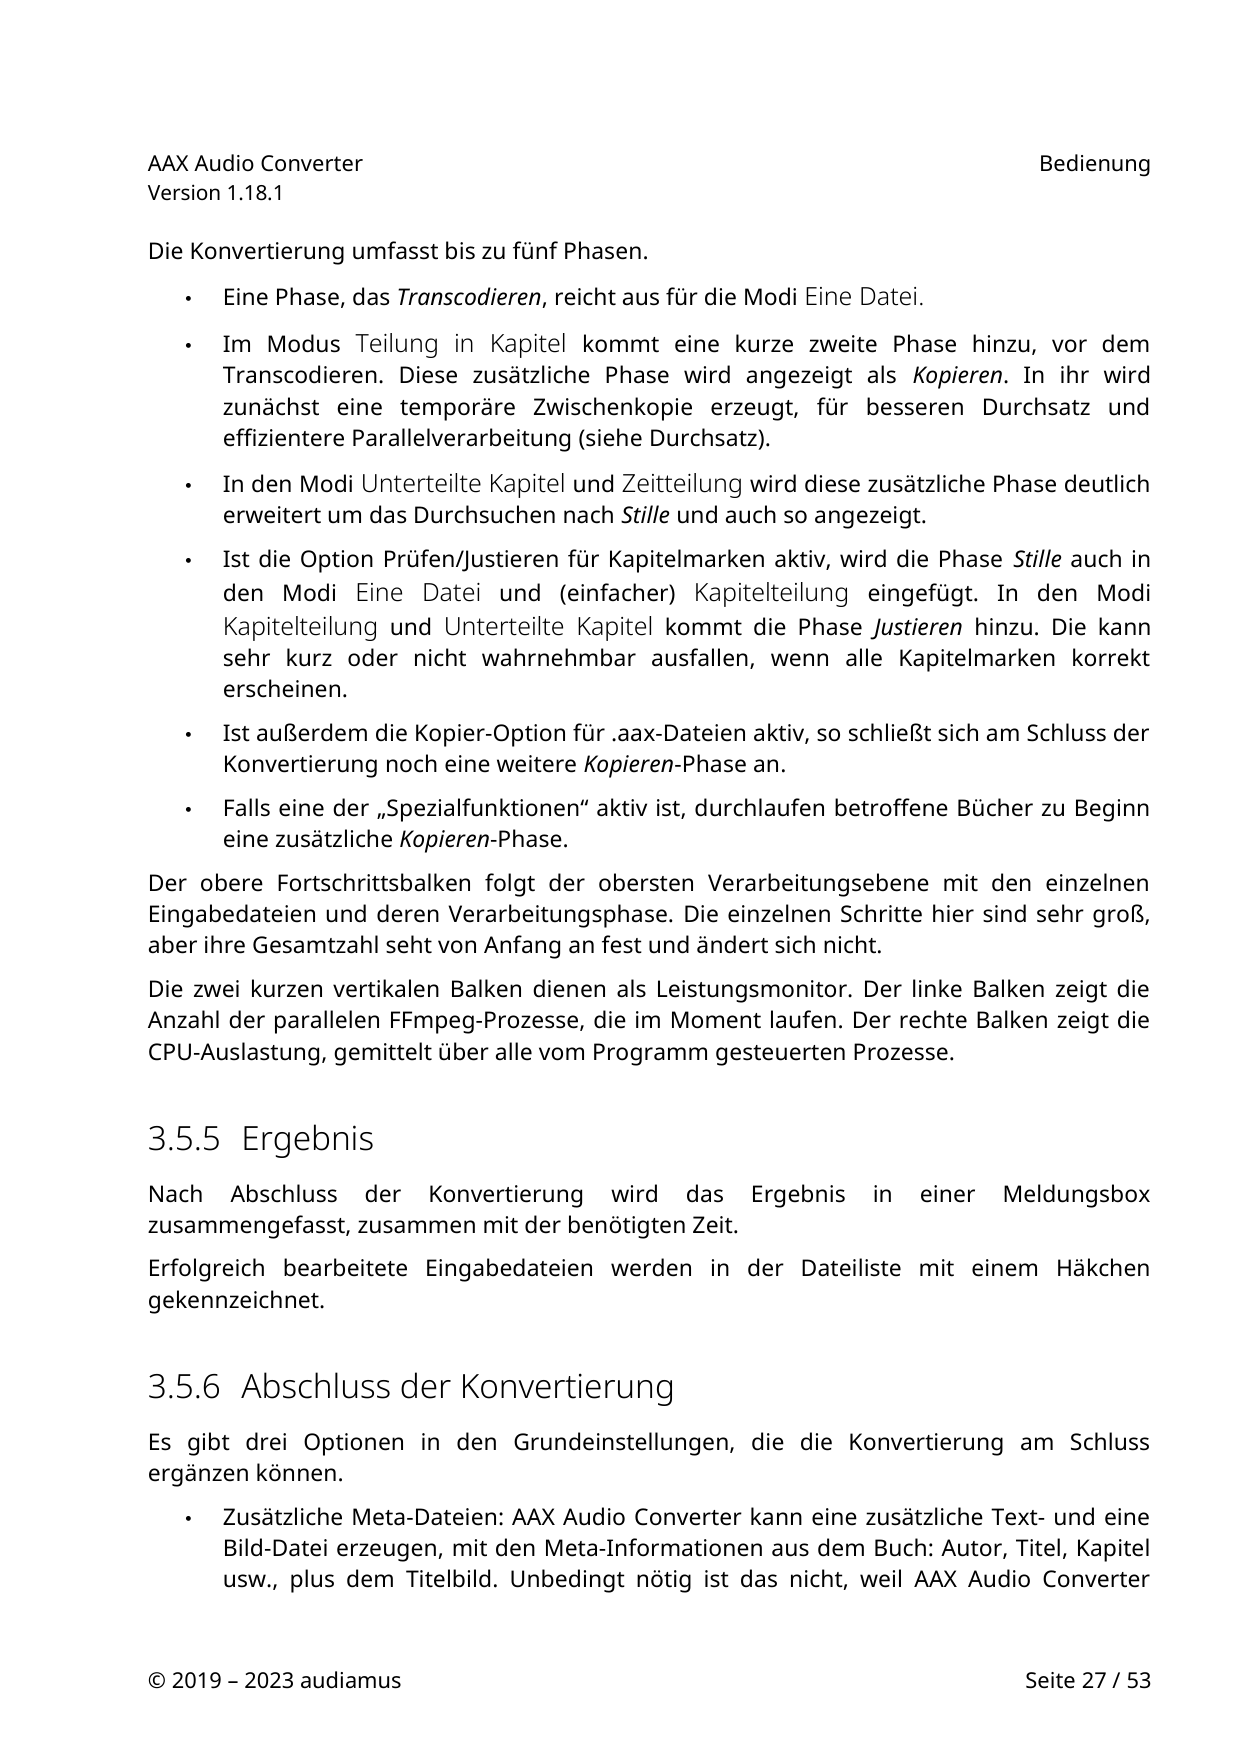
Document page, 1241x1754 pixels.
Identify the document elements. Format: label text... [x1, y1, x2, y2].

text Nach Abschluss der Konvertierung wird das Ergebnis in einer Meldungsbox zusammengefasst, zusammen mit der benötigten Zeit. [148, 1177, 1152, 1240]
text Die zwei kurzen vertikalen Balken dienen als Leistungsmonitor. Der linke Balken zeigt die Anzahl der parallelen FFmpeg-Prozesse, die im Moment laufen. Der rechte Balken zeigt die CPU-Auslastung, gemittelt über alle vom Programm gesteuerten Prozesse. [148, 973, 1152, 1067]
subtitle Ergebnis [148, 1114, 1152, 1160]
list Falls eine der „Spezialfunktionen“ aktiv ist, durchlaufen betroffene Bücher zu Beginn eine zusätzliche Kopieren-Phase. [185, 792, 1152, 854]
list Im Modus Teilung in Kapitel kommt eine kurze zweite Phase hinzu, vor dem Transcodieren. Diese zusätzliche Phase wird angezeigt als Kopieren. In ihr wird zunächst eine temporäre Zwischenkopie erzeugt, für besseren Durchsatz und effizientere Parallelverarbeitung (siehe Durchsatz). [185, 325, 1152, 453]
text Die Konvertierung umfasst bis zu fünf Phasen. [148, 235, 1152, 267]
list In den Modi Unterteilte Kapitel und Zeitteilung wird diese zusätzliche Phase deutlich erweitert um das Durchsuchen nach Stille und auch so angezeigt. [185, 465, 1152, 531]
text Erfolgreich bearbeitete Eingabedateien werden in der Dateiliste mit einem Häkchen gekennzeichnet. [148, 1252, 1152, 1315]
list Ist außerdem die Kopier-Option für .aax-Dateien aktiv, so schließt sich am Schluss der Konvertierung noch eine weitere Kopieren-Phase an. [185, 717, 1152, 779]
subtitle Abschluss der Konvertierung [148, 1363, 1152, 1408]
text Es gibt drei Optionen in den Grundeinstellungen, die die Konvertierung am Schluss ergänzen können. [148, 1426, 1152, 1488]
text Der obere Fortschrittsbalken folgt der obersten Verarbeitungsebene mit den einzelnen Eingabedateien und deren Verarbeitungsphase. Die einzelnen Schritte hier sind sehr groß, aber ihre Gesamtzahl seht von Anfang an fest und ändert sich nicht. [148, 867, 1152, 961]
list Ist die Option Prüfen/Justieren für Kapitelmarken aktiv, wird die Phase Stille auch in den Modi Eine Datei und (einfacher) Kapitelteilung eingefügt. In den Modi Kapitelteilung und Unterteilte Kapitel kommt die Phase Justieren hinzu. Die kann sehr kurz oder nicht wahrnehmbar ausfallen, wenn alle Kapitelmarken korrekt erscheinen. [185, 543, 1152, 705]
list Zusätzliche Meta-Dateien: AAX Audio Converter kann eine zusätzliche Text- und eine Bild-Datei erzeugen, mit den Meta-Informationen aus dem Buch: Autor, Titel, Kapitel usw., plus dem Titelbild. Unbedingt nötig ist das nicht, weil AAX Audio Converter [185, 1501, 1152, 1594]
list Eine Phase, das Transcodieren, reicht aus für die Modi Eine Datei. [185, 279, 1152, 313]
